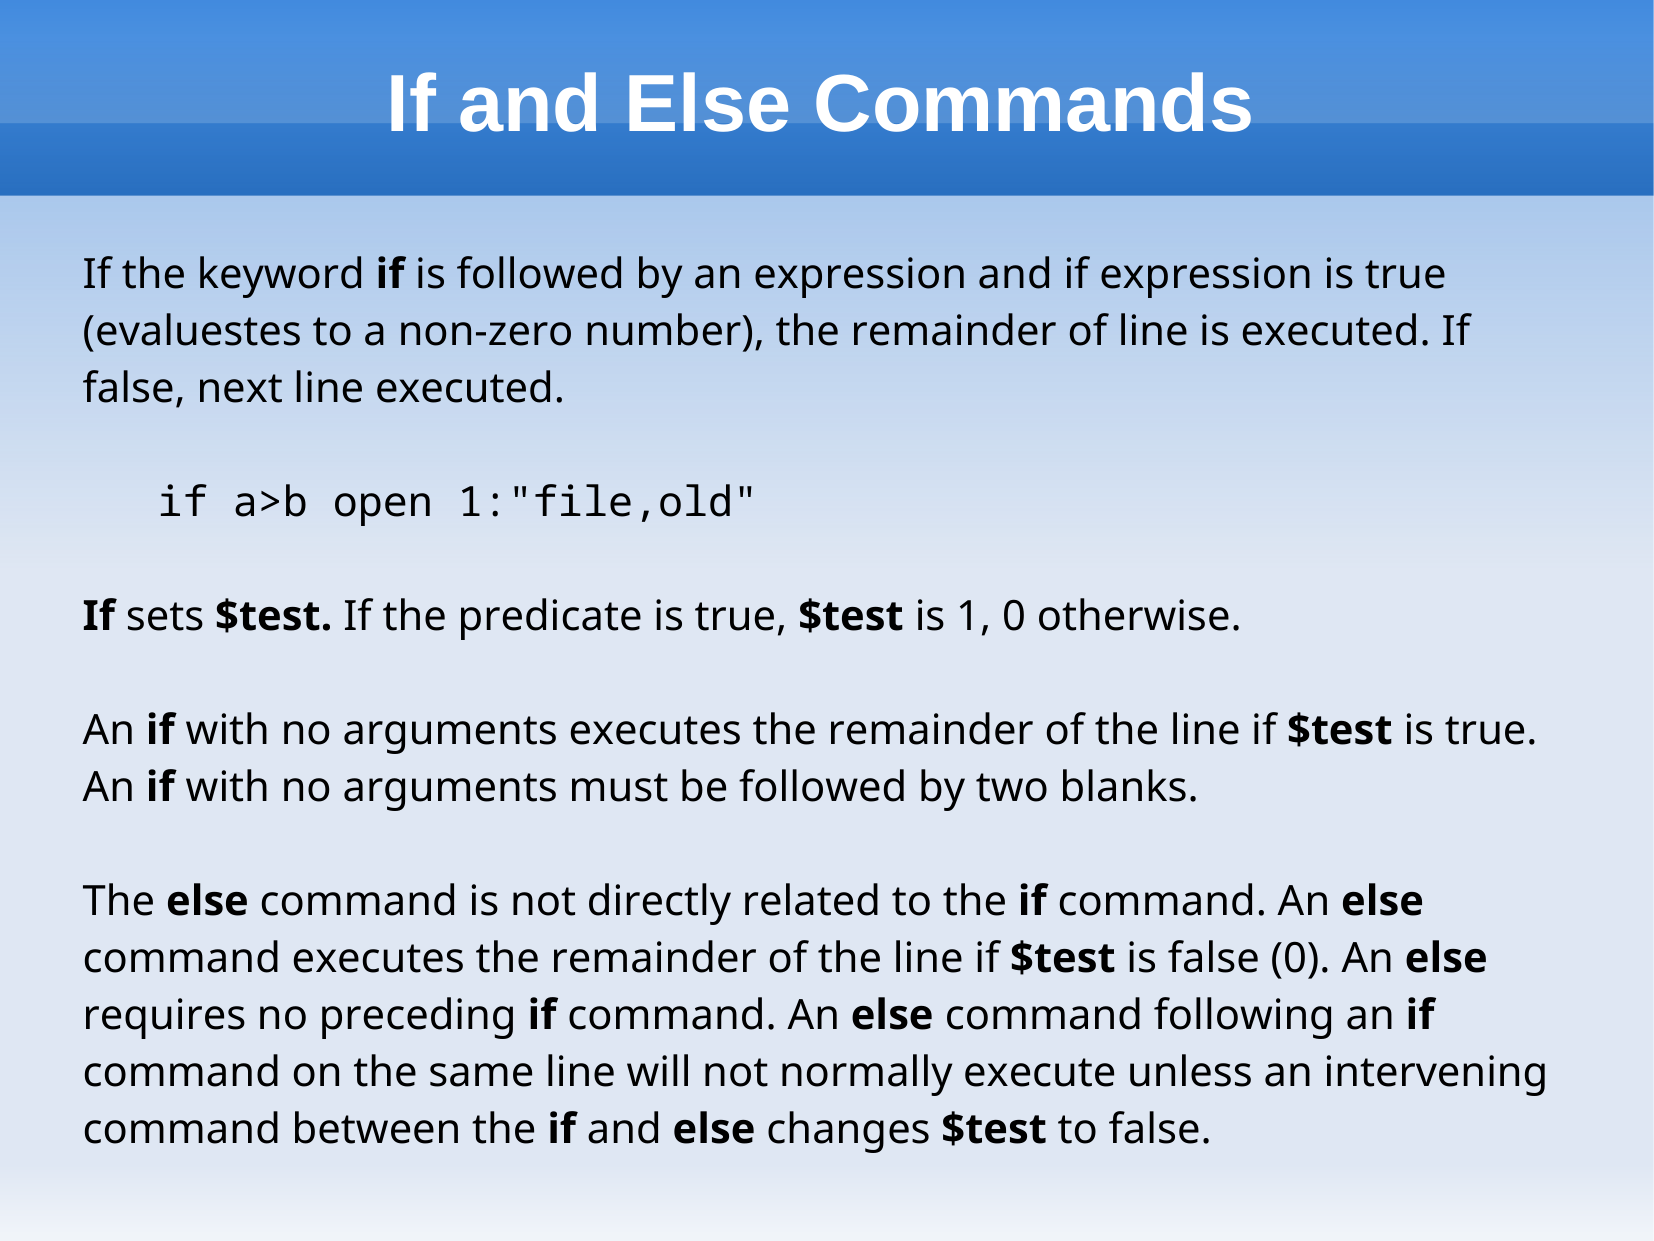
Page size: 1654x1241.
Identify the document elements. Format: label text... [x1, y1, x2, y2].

subtitle If the keyword if is followed by an expression and if expression is true (evaluestes to a non-zero number), the remainder of line is executed. If false, next line executed. if a>b open 1:"file,old" If sets $test. If the predicate is true, $test is 1, 0 otherwise. An if with no arguments executes the remainder of the line if $test is true. An if with no arguments must be followed by two blanks. The else command is not directly related to the if command. An else command executes the remainder of the line if $test is false (0). An else requires no preceding if command. An else command following an if command on the same line will not normally execute unless an intervening command between the if and else changes $test to false. [82, 287, 1571, 1112]
title If and Else Commands [76, 0, 1565, 208]
picture [0, 0, 1654, 1241]
